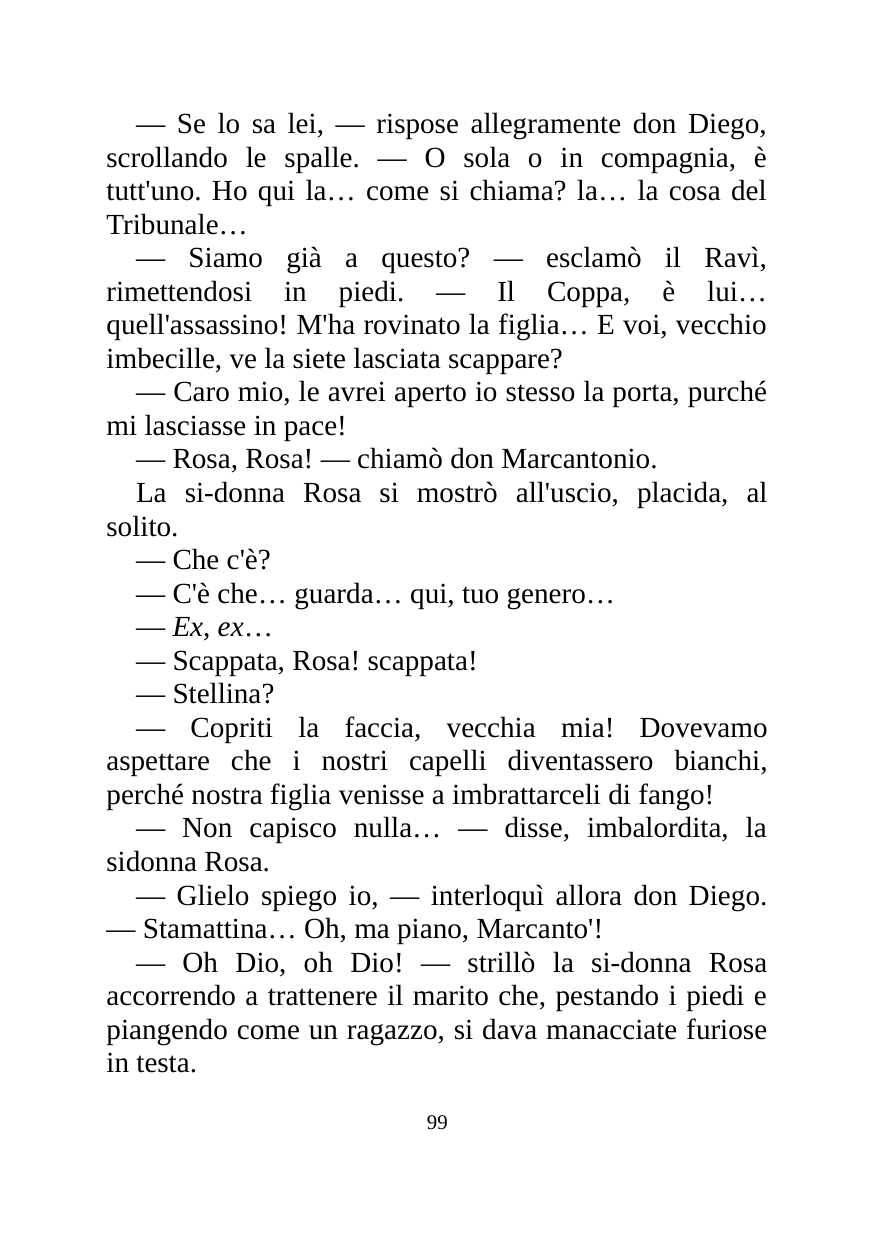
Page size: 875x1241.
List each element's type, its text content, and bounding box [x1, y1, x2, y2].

text — Scappata, Rosa! scappata! [106, 643, 768, 676]
text La si-donna Rosa si mostrò all'uscio, placida, al solito. [106, 475, 768, 542]
text — Rosa, Rosa! — chiamò don Marcantonio. [106, 442, 768, 475]
text — Stellina? [106, 676, 768, 710]
text — Ex, ex… [106, 609, 768, 643]
text — Caro mio, le avrei aperto io stesso la porta, purché mi lasciasse in pace! [106, 374, 768, 442]
text — Che c'è? [106, 542, 768, 576]
text — Non capisco nulla… — disse, imbalordita, la sidonna Rosa. [106, 811, 768, 878]
text — Copriti la faccia, vecchia mia! Dovevamo aspettare che i nostri capelli diventassero bianchi, perché nostra figlia venisse a imbrattarceli di fango! [106, 710, 768, 811]
text — Glielo spiego io, — interloquì allora don Diego. — Stamattina… Oh, ma piano, Marcanto'! [106, 878, 768, 945]
text — C'è che… guarda… qui, tuo genero… [106, 576, 768, 609]
text — Siamo già a questo? — esclamò il Ravì, rimettendosi in piedi. — Il Coppa, è lui… quell'assassino! M'ha rovinato la figlia… E voi, vecchio imbecille, ve la siete lasciata scappare? [106, 240, 768, 374]
text — Se lo sa lei, — rispose allegramente don Diego, scrollando le spalle. — O sola o in compagnia, è tutt'uno. Ho qui la… come si chiama? la… la cosa del Tribunale… [106, 106, 768, 240]
text — Oh Dio, oh Dio! — strillò la si-donna Rosa accorrendo a trattenere il marito che, pestando i piedi e piangendo come un ragazzo, si dava manacciate furiose in testa. [106, 945, 768, 1079]
